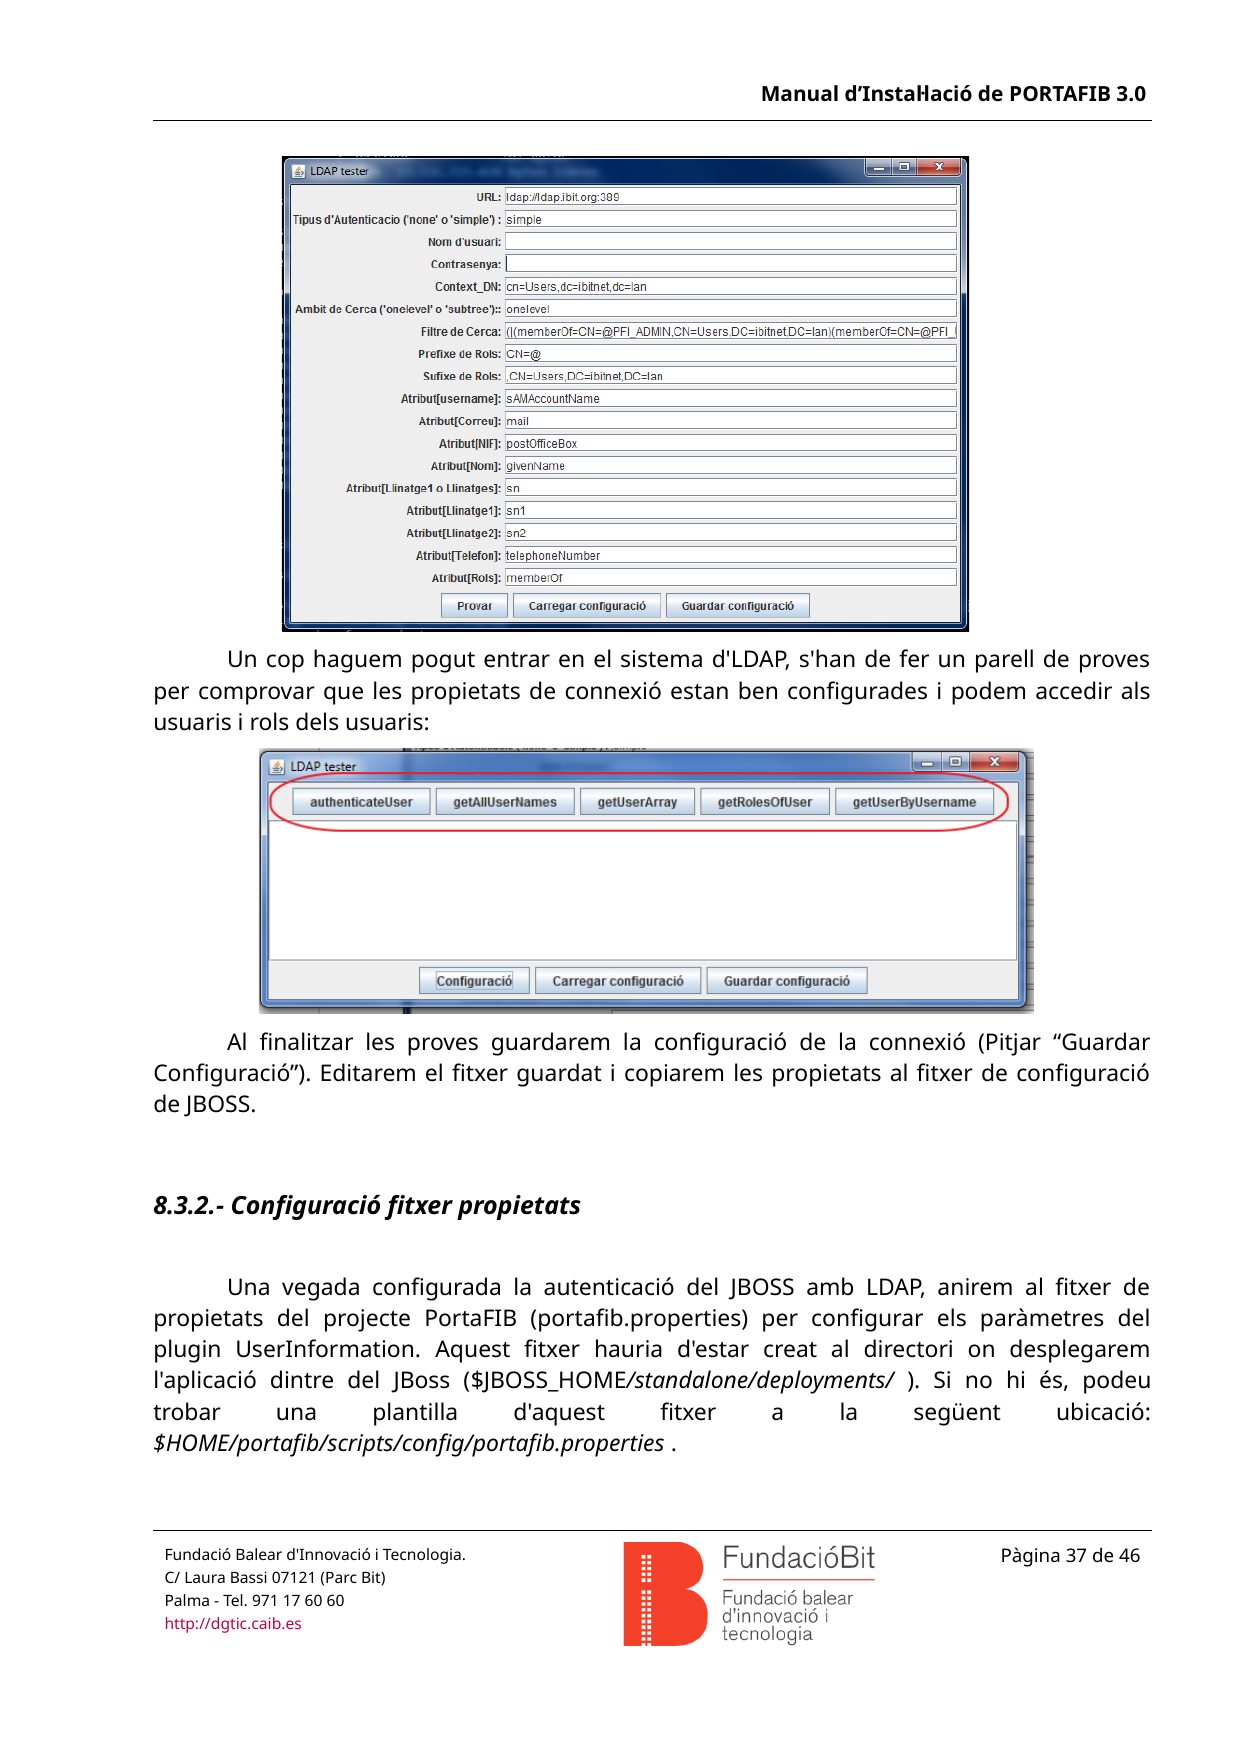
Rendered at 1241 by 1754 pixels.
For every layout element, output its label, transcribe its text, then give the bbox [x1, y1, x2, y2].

text Una vegada configurada la autenticació del JBOSS amb LDAP, anirem al fitxer de propietats del projecte PortaFIB (portafib.properties) per configurar els paràmetres del plugin UserInformation. Aquest fitxer hauria d'estar creat al directori on desplegarem l'aplicació dintre del JBoss ($JBOSS_HOME/standalone/deployments/ ). Si no hi és, podeu trobar una plantilla d'aquest fitxer a la següent ubicació: $HOME/portafib/scripts/config/portafib.properties . [153, 1271, 1152, 1458]
picture [281, 156, 970, 632]
picture [623, 1542, 875, 1646]
text Un cop haguem pogut entrar en el sistema d'LDAP, s'han de fer un parell de proves per comprovar que les propietats de connexió estan ben configurades i podem accedir als usuaris i rols dels usuaris: [153, 643, 1152, 737]
subtitle Configuració fitxer propietats [153, 1187, 1152, 1221]
picture [258, 748, 1034, 1014]
text Al finalitzar les proves guardarem la configuració de la connexió (Pitjar “Guardar Configuració”). Editarem el fitxer guardat i copiarem les propietats al fitxer de configuració de JBOSS. [153, 1026, 1152, 1119]
